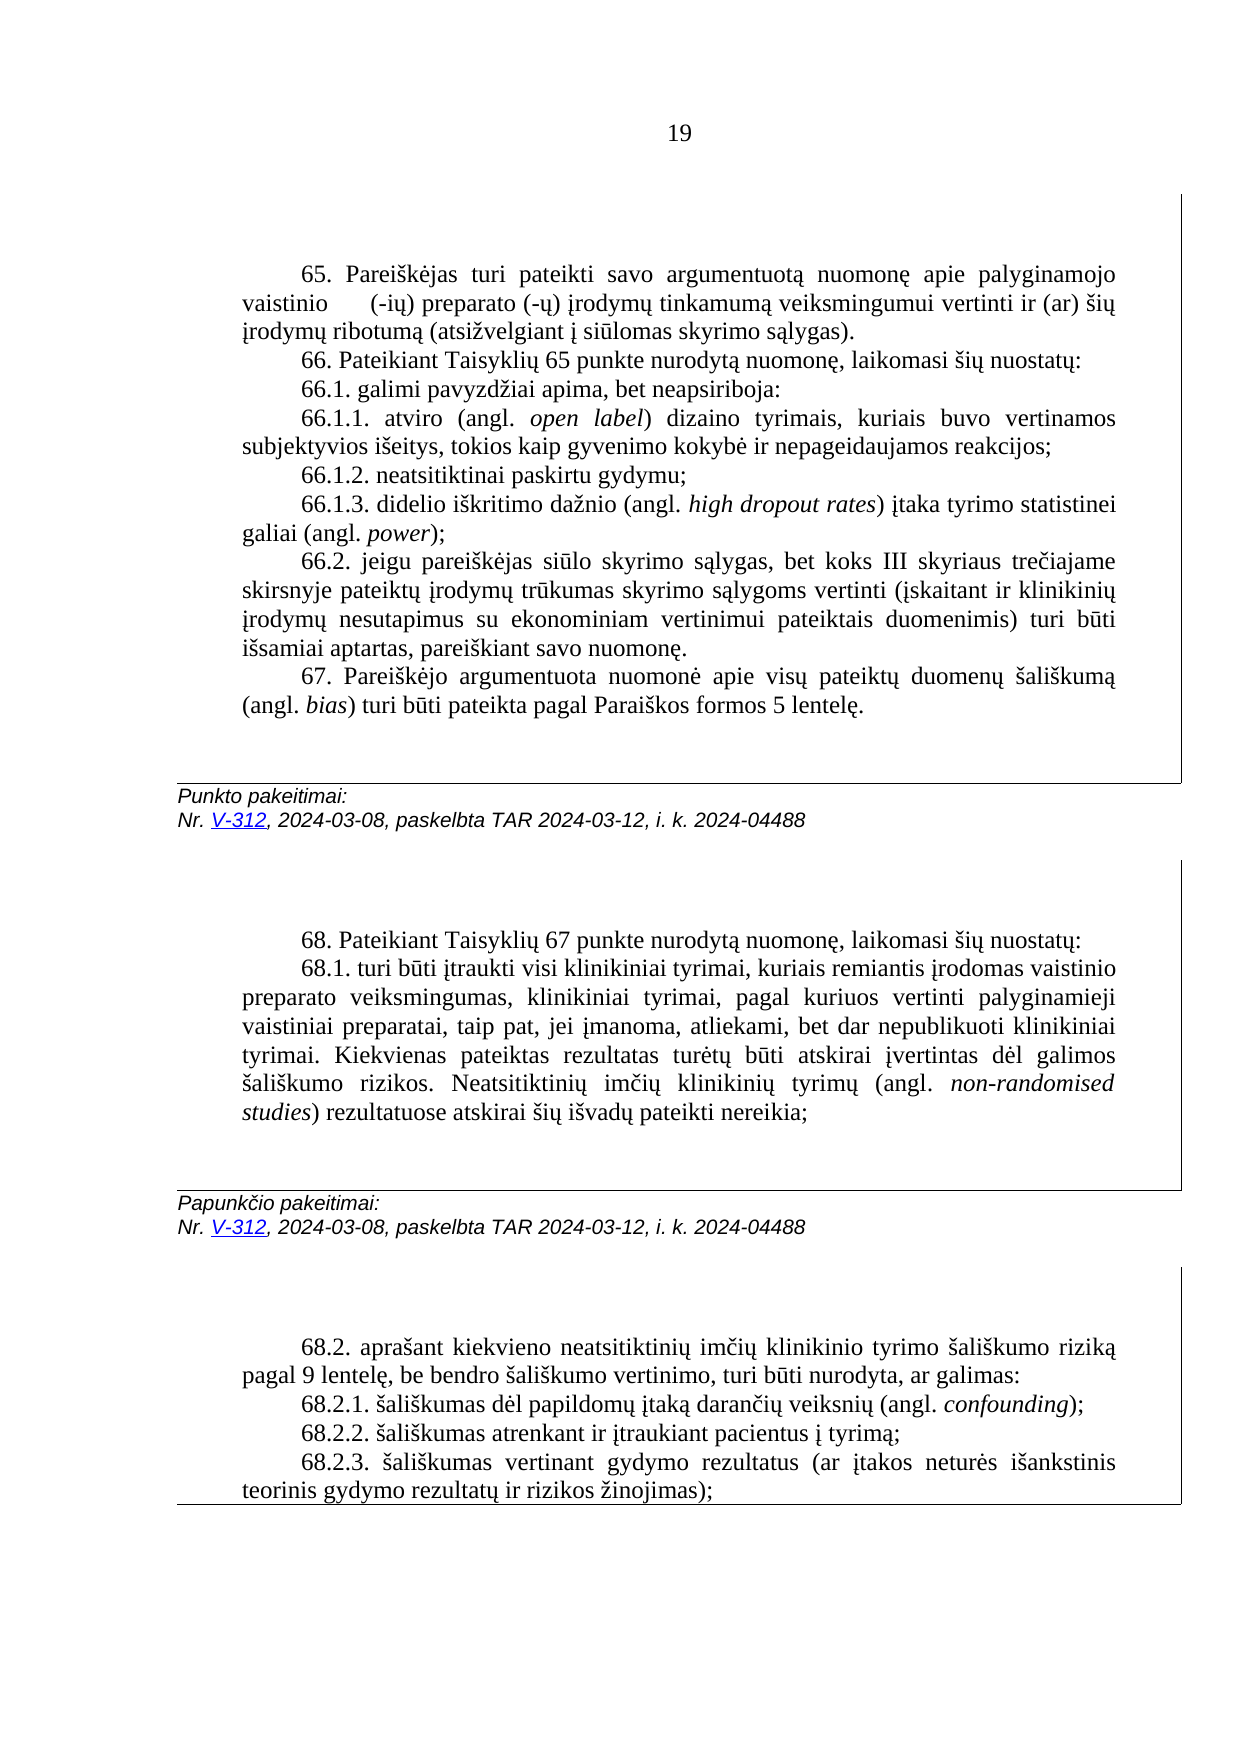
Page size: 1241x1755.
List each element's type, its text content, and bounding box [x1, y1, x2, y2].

text 67. Pareiškėjo argumentuota nuomonė apie visų pateiktų duomenų šališkumą (angl. bias) turi būti pateikta pagal Paraiškos formos 5 lentelę. [177, 661, 1181, 783]
text 66. Pateikiant Taisyklių 65 punkte nurodytą nuomonę, laikomasi šių nuostatų: [177, 345, 1181, 374]
text Papunkčio pakeitimai: [177, 1191, 1181, 1214]
text 66.1.3. didelio iškritimo dažnio (angl. high dropout rates) įtaka tyrimo statistinei galiai (angl. power); [177, 489, 1181, 546]
text 65. Pareiškėjas turi pateikti savo argumentuotą nuomonę apie palyginamojo vaistinio (-ių) preparato (-ų) įrodymų tinkamumą veiksmingumui vertinti ir (ar) šių įrodymų ribotumą (atsižvelgiant į siūlomas skyrimo sąlygas). [177, 194, 1181, 345]
text 66.1.1. atviro (angl. open label) dizaino tyrimais, kuriais buvo vertinamos subjektyvios išeitys, tokios kaip gyvenimo kokybė ir nepageidaujamos reakcijos; [177, 403, 1181, 460]
text Punkto pakeitimai: [177, 783, 1181, 807]
text 68.2. aprašant kiekvieno neatsitiktinių imčių klinikinio tyrimo šališkumo riziką pagal 9 lentelę, be bendro šališkumo vertinimo, turi būti nurodyta, ar galimas: [177, 1267, 1181, 1389]
text 68.1. turi būti įtraukti visi klinikiniai tyrimai, kuriais remiantis įrodomas vaistinio preparato veiksmingumas, klinikiniai tyrimai, pagal kuriuos vertinti palyginamieji vaistiniai preparatai, taip pat, jei įmanoma, atliekami, bet dar nepublikuoti klinikiniai tyrimai. Kiekvienas pateiktas rezultatas turėtų būti atskirai įvertintas dėl galimos šališkumo rizikos. Neatsitiktinių imčių klinikinių tyrimų (angl. non-randomised studies) rezultatuose atskirai šių išvadų pateikti nereikia; [177, 953, 1181, 1190]
text Nr. V-312, 2024-03-08, paskelbta TAR 2024-03-12, i. k. 2024-04488 [177, 807, 1181, 831]
text 68.2.3. šališkumas vertinant gydymo rezultatus (ar įtakos neturės išankstinis teorinis gydymo rezultatų ir rizikos žinojimas); [177, 1447, 1181, 1504]
text Nr. V-312, 2024-03-08, paskelbta TAR 2024-03-12, i. k. 2024-04488 [177, 1214, 1181, 1238]
text 66.1. galimi pavyzdžiai apima, bet neapsiriboja: [177, 374, 1181, 403]
text 68.2.2. šališkumas atrenkant ir įtraukiant pacientus į tyrimą; [177, 1418, 1181, 1447]
text 66.1.2. neatsitiktinai paskirtu gydymu; [177, 460, 1181, 489]
text 68.2.1. šališkumas dėl papildomų įtaką darančių veiksnių (angl. confounding); [177, 1389, 1181, 1418]
text 66.2. jeigu pareiškėjas siūlo skyrimo sąlygas, bet koks III skyriaus trečiajame skirsnyje pateiktų įrodymų trūkumas skyrimo sąlygoms vertinti (įskaitant ir klinikinių įrodymų nesutapimus su ekonominiam vertinimui pateiktais duomenimis) turi būti išsamiai aptartas, pareiškiant savo nuomonę. [177, 546, 1181, 661]
text 68. Pateikiant Taisyklių 67 punkte nurodytą nuomonę, laikomasi šių nuostatų: [177, 860, 1181, 953]
